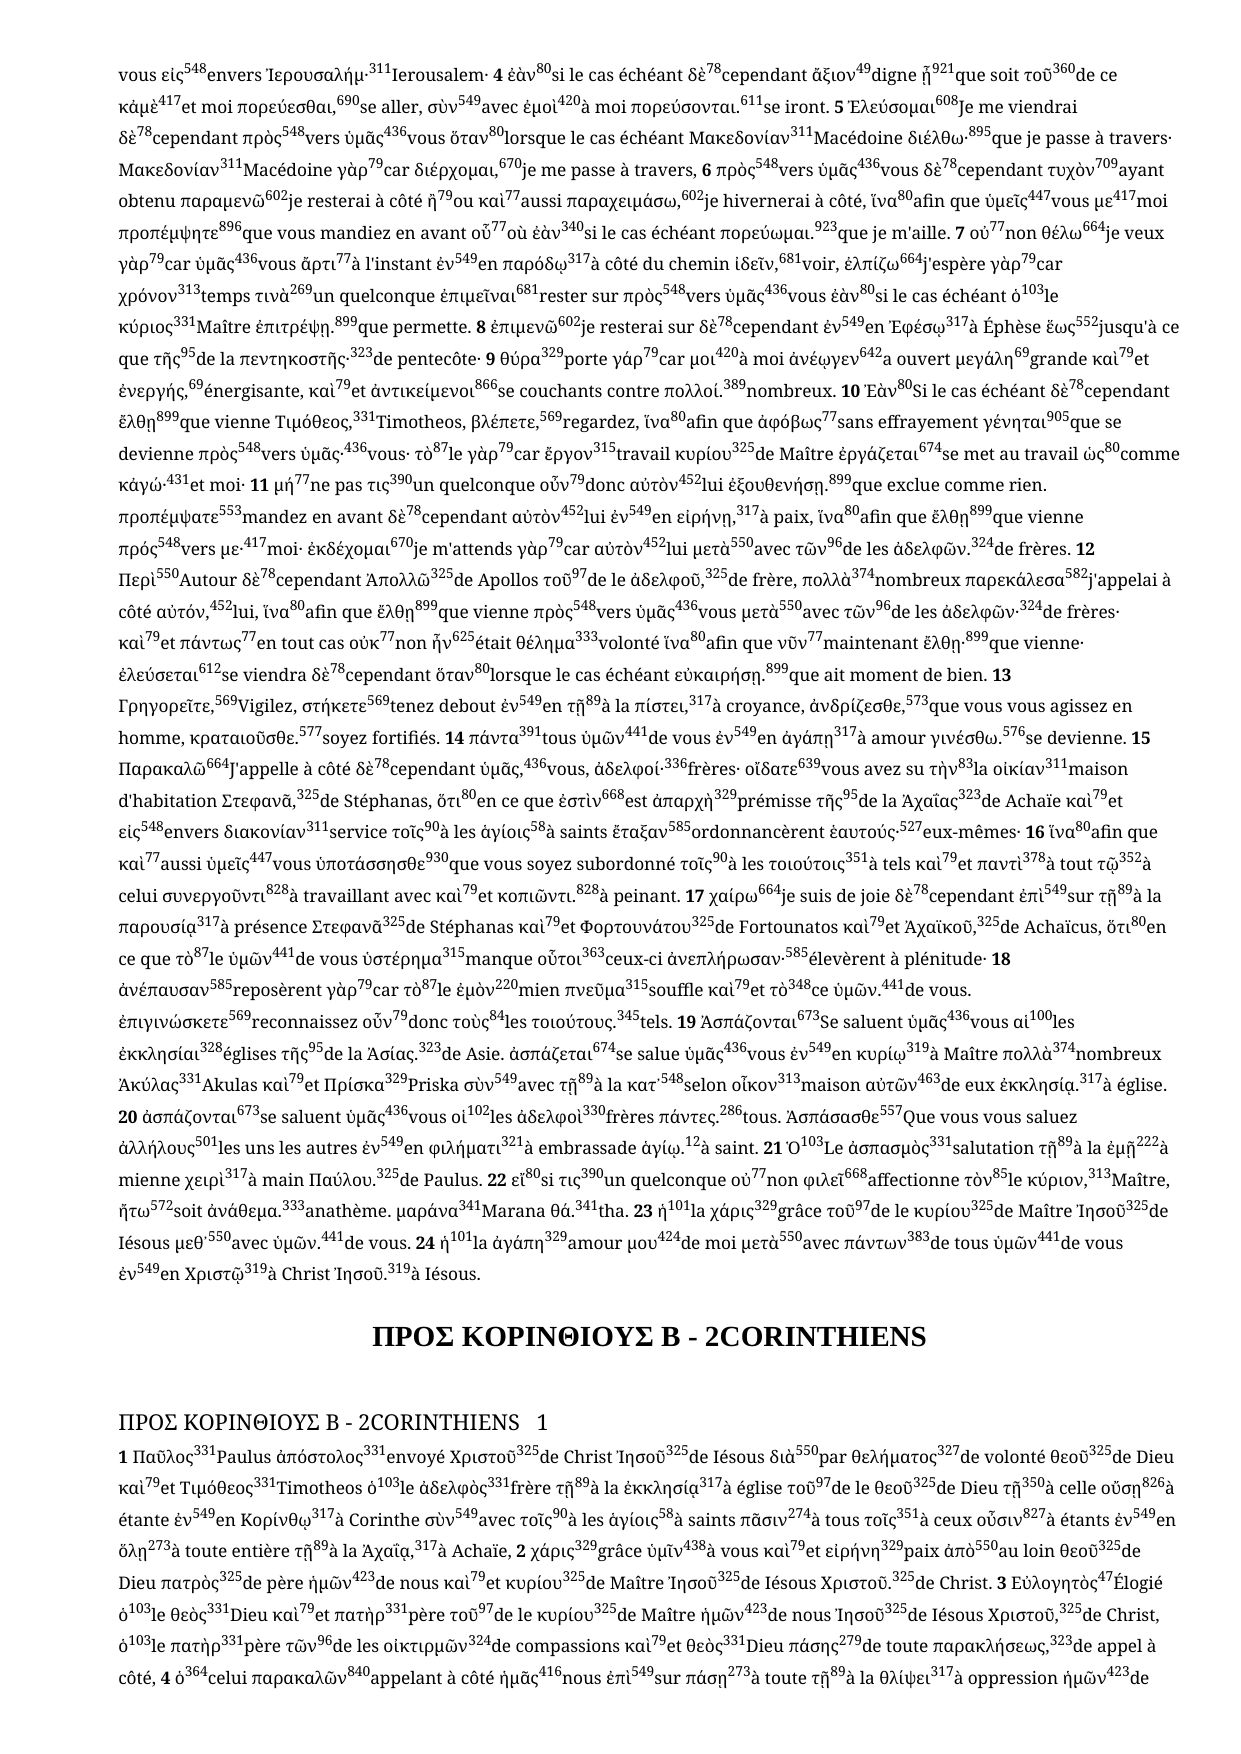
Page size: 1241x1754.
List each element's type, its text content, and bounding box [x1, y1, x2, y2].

text 1 Περὶ550Autour δὲ78cependant τῆς95de la λογείας323de collecte τῆς490de celle εἰς548envers τοὺς84les ἁγίους52saints ὥσπερ80comme certes διέταξα582j'ordonnai au-travers ταῖς88à les ἐκκλησίαις316à églises τῆς95de la Γαλατίας,323de Galatie, οὕτως77ainsi καὶ77aussi ὑμεῖς447vous ποιήσατε.553faites. 2 κατὰ548selon μίαν51une σαββάτου327de sabbat ἕκαστος390chacun ὑμῶν441de vous παρ᾽549à côté ἑαυτῷ533à lui-même τιθέτω572pose θησαυρίζων840thésaurisant ὅ482lequel τι375un quelconque ἐὰν340si le cas échéant εὐοδῶται,932que soit cheminé bien, ἵνα80afin que μὴ77ne pas ὅταν80lorsque le cas échéant ἔλθω895que je vienne τότε77alors λογεῖαι328collectes γίνωνται.926que se deviennent. 3 ὅταν80lorsque le cas échéant δὲ78cependant παραγένωμαι,901que je me devienne à côté, οὓς479lesquels ἐὰν340si le cas échéant δοκιμάσητε,896que vous éprouviez, δι᾽550par ἐπιστολῶν322de épîtres τούτους345ceux-ci πέμψω602je manderai ἀπενεγκεῖν681porter au loin τὴν83la χάριν311grâce ὑμῶν441de vous εἰς548envers Ἰερουσαλήμ·311Ierousalem· 4 ἐὰν80si le cas échéant δὲ78cependant ἄξιον49digne ᾖ921que soit τοῦ360de ce κἀμὲ417et moi πορεύεσθαι,690se aller, σὺν549avec ἐμοὶ420à moi πορεύσονται.611se iront. 5 Ἐλεύσομαι608Je me viendrai δὲ78cependant πρὸς548vers ὑμᾶς436vous ὅταν80lorsque le cas échéant Μακεδονίαν311Macédoine διέλθω·895que je passe à travers· Μακεδονίαν311Macédoine γὰρ79car διέρχομαι,670je me passe à travers, 6 πρὸς548vers ὑμᾶς436vous δὲ78cependant τυχὸν709ayant obtenu παραμενῶ602je resterai à côté ἢ79ou καὶ77aussi παραχειμάσω,602je hivernerai à côté, ἵνα80afin que ὑμεῖς447vous με417moi προπέμψητε896que vous mandiez en avant οὗ77où ἐὰν340si le cas échéant πορεύωμαι.923que je m'aille. 7 οὐ77non θέλω664je veux γὰρ79car ὑμᾶς436vous ἄρτι77à l'instant ἐν549en παρόδῳ317à côté du chemin ἰδεῖν,681voir, ἐλπίζω664j'espère γὰρ79car χρόνον313temps τινὰ269un quelconque ἐπιμεῖναι681rester sur πρὸς548vers ὑμᾶς436vous ἐὰν80si le cas échéant ὁ103le κύριος331Maître ἐπιτρέψῃ.899que permette. 8 ἐπιμενῶ602je resterai sur δὲ78cependant ἐν549en Ἐφέσῳ317à Éphèse ἕως552jusqu'à ce que τῆς95de la πεντηκοστῆς·323de pentecôte· 9 θύρα329porte γάρ79car μοι420à moi ἀνέῳγεν642a ouvert μεγάλη69grande καὶ79et ἐνεργής,69énergisante, καὶ79et ἀντικείμενοι866se couchants contre πολλοί.389nombreux. 10 Ἐὰν80Si le cas échéant δὲ78cependant ἔλθῃ899que vienne Τιμόθεος,331Timotheos, βλέπετε,569regardez, ἵνα80afin que ἀφόβως77sans effrayement γένηται905que se devienne πρὸς548vers ὑμᾶς·436vous· τὸ87le γὰρ79car ἔργον315travail κυρίου325de Maître ἐργάζεται674se met au travail ὡς80comme κἀγώ·431et moi· 11 μή77ne pas τις390un quelconque οὖν79donc αὐτὸν452lui ἐξουθενήσῃ.899que exclue comme rien. προπέμψατε553mandez en avant δὲ78cependant αὐτὸν452lui ἐν549en εἰρήνῃ,317à paix, ἵνα80afin que ἔλθῃ899que vienne πρός548vers με·417moi· ἐκδέχομαι670je m'attends γὰρ79car αὐτὸν452lui μετὰ550avec τῶν96de les ἀδελφῶν.324de frères. 12 Περὶ550Autour δὲ78cependant Ἀπολλῶ325de Apollos τοῦ97de le ἀδελφοῦ,325de frère, πολλὰ374nombreux παρεκάλεσα582j'appelai à côté αὐτόν,452lui, ἵνα80afin que ἔλθῃ899que vienne πρὸς548vers ὑμᾶς436vous μετὰ550avec τῶν96de les ἀδελφῶν·324de frères· καὶ79et πάντως77en tout cas οὐκ77non ἦν625était θέλημα333volonté ἵνα80afin que νῦν77maintenant ἔλθῃ·899que vienne· ἐλεύσεται612se viendra δὲ78cependant ὅταν80lorsque le cas échéant εὐκαιρήσῃ.899que ait moment de bien. 13 Γρηγορεῖτε,569Vigilez, στήκετε569tenez debout ἐν549en τῇ89à la πίστει,317à croyance, ἀνδρίζεσθε,573que vous vous agissez en homme, κραταιοῦσθε.577soyez fortifiés. 14 πάντα391tous ὑμῶν441de vous ἐν549en ἀγάπῃ317à amour γινέσθω.576se devienne. 15 Παρακαλῶ664J'appelle à côté δὲ78cependant ὑμᾶς,436vous, ἀδελφοί·336frères· οἴδατε639vous avez su τὴν83la οἰκίαν311maison d'habitation Στεφανᾶ,325de Stéphanas, ὅτι80en ce que ἐστὶν668est ἀπαρχὴ329prémisse τῆς95de la Ἀχαΐας323de Achaïe καὶ79et εἰς548envers διακονίαν311service τοῖς90à les ἁγίοις58à saints ἔταξαν585ordonnancèrent ἑαυτούς·527eux-mêmes· 16 ἵνα80afin que καὶ77aussi ὑμεῖς447vous ὑποτάσσησθε930que vous soyez subordonné τοῖς90à les τοιούτοις351à tels καὶ79et παντὶ378à tout τῷ352à celui συνεργοῦντι828à travaillant avec καὶ79et κοπιῶντι.828à peinant. 17 χαίρω664je suis de joie δὲ78cependant ἐπὶ549sur τῇ89à la παρουσίᾳ317à présence Στεφανᾶ325de Stéphanas καὶ79et Φορτουνάτου325de Fortounatos καὶ79et Ἀχαϊκοῦ,325de Achaïcus, ὅτι80en ce que τὸ87le ὑμῶν441de vous ὑστέρημα315manque οὗτοι363ceux-ci ἀνεπλήρωσαν·585élevèrent à plénitude· 18 ἀνέπαυσαν585reposèrent γὰρ79car τὸ87le ἐμὸν220mien πνεῦμα315souffle καὶ79et τὸ348ce ὑμῶν.441de vous. ἐπιγινώσκετε569reconnaissez οὖν79donc τοὺς84les τοιούτους.345tels. 19 Ἀσπάζονται673Se saluent ὑμᾶς436vous αἱ100les ἐκκλησίαι328églises τῆς95de la Ἀσίας.323de Asie. ἀσπάζεται674se salue ὑμᾶς436vous ἐν549en κυρίῳ319à Maître πολλὰ374nombreux Ἀκύλας331Akulas καὶ79et Πρίσκα329Priska σὺν549avec τῇ89à la κατ᾽548selon οἶκον313maison αὐτῶν463de eux ἐκκλησίᾳ.317à église. 20 ἀσπάζονται673se saluent ὑμᾶς436vous οἱ102les ἀδελφοὶ330frères πάντες.286tous. Ἀσπάσασθε557Que vous vous saluez ἀλλήλους501les uns les autres ἐν549en φιλήματι321à embrassade ἁγίῳ.12à saint. 21 Ὁ103Le ἀσπασμὸς331salutation τῇ89à la ἐμῇ222à mienne χειρὶ317à main Παύλου.325de Paulus. 22 εἴ80si τις390un quelconque οὐ77non φιλεῖ668affectionne τὸν85le κύριον,313Maître, ἤτω572soit ἀνάθεμα.333anathème. μαράνα341Marana θά.341tha. 23 ἡ101la χάρις329grâce τοῦ97de le κυρίου325de Maître Ἰησοῦ325de Iésous μεθ᾽550avec ὑμῶν.441de vous. 24 ἡ101la ἀγάπη329amour μου424de moi μετὰ550avec πάντων383de tous ὑμῶν441de vous ἐν549en Χριστῷ319à Christ Ἰησοῦ.319à Iésous. [118, 59, 1181, 1286]
text 1 Παῦλος331Paulus ἀπόστολος331envoyé Χριστοῦ325de Christ Ἰησοῦ325de Iésous διὰ550par θελήματος327de volonté θεοῦ325de Dieu καὶ79et Τιμόθεος331Timotheos ὁ103le ἀδελφὸς331frère τῇ89à la ἐκκλησίᾳ317à église τοῦ97de le θεοῦ325de Dieu τῇ350à celle οὔσῃ826à étante ἐν549en Κορίνθῳ317à Corinthe σὺν549avec τοῖς90à les ἁγίοις58à saints πᾶσιν274à tous τοῖς351à ceux οὖσιν827à étants ἐν549en ὅλῃ273à toute entière τῇ89à la Ἀχαΐᾳ,317à Achaïe, 2 χάρις329grâce ὑμῖν438à vous καὶ79et εἰρήνη329paix ἀπὸ550au loin θεοῦ325de Dieu πατρὸς325de père ἡμῶν423de nous καὶ79et κυρίου325de Maître Ἰησοῦ325de Iésous Χριστοῦ.325de Christ. 3 Εὐλογητὸς47Élogié ὁ103le θεὸς331Dieu καὶ79et πατὴρ331père τοῦ97de le κυρίου325de Maître ἡμῶν423de nous Ἰησοῦ325de Iésous Χριστοῦ,325de Christ, ὁ103le πατὴρ331père τῶν96de les οἰκτιρμῶν324de compassions καὶ79et θεὸς331Dieu πάσης279de toute παρακλήσεως,323de appel à côté, 4 ὁ364celui παρακαλῶν840appelant à côté ἡμᾶς416nous ἐπὶ549sur πάσῃ273à toute τῇ89à la θλίψει317à oppression ἡμῶν423de nous εἰς548envers τὸ348ce δύνασθαι690se pouvoir ἡμᾶς416nous παρακαλεῖν689appeler à côté τοὺς345ceux ἐν549en πάσῃ273à toute θλίψει317à oppression διὰ550par τῆς95de la παρακλήσεως323de appel à côté ἧς490de laquelle παρακαλούμεθα675nous sommes appelés à côté αὐτοὶ512nous-mêmes ὑπὸ550sous τοῦ97de le θεοῦ.325de Dieu. 5 ὅτι80en ce que καθὼς77de haut en bas comme περισσεύει668surabonde τὰ104les παθήματα332passions de souffrances τοῦ97de le Χριστοῦ325de Christ εἰς548envers ἡμᾶς,416nous, οὕτως77ainsi διὰ550par τοῦ97de le Χριστοῦ325de Christ περισσεύει668surabonde καὶ77aussi ἡ101la παράκλησις329appel à côté ἡμῶν.423de nous. 6 εἴτε79soit δὲ78cependant θλιβόμεθα,675nous sommes oppressés, ὑπὲρ550au-dessus τῆς95de la ὑμῶν441de vous παρακλήσεως323de appel à côté καὶ79et σωτηρίας·323de sauvetage· εἴτε79soit παρακαλούμεθα,675nous sommes appelés à côté, ὑπὲρ550au-dessus τῆς95de la ὑμῶν441de vous παρακλήσεως323de appel à côté τῆς356de celle ἐνεργουμένης859de se énergisante ἐν549en ὑπομονῇ317à résistance τῶν98de les αὐτῶν151de mêmes παθημάτων326de passions de souffrances ὧν493de lesquels καὶ77aussi ἡμεῖς430nous πάσχομεν.663nous souffrons. 7 καὶ79et ἡ101la ἐλπὶς329espérance ἡμῶν423de nous βεβαία45ferme ὑπὲρ550au-dessus ὑμῶν441de vous εἰδότες782ayants sus ὅτι80en ce que ὡς80comme κοινωνοί330communiants ἐστε665vous êtes τῶν98de les παθημάτων,326de passions de souffrances, οὕτως77ainsi καὶ77aussi τῆς95de la παρακλήσεως.323de appel à côté. 8 Οὐ77Non γὰρ79car θέλομεν663nous voulons ὑμᾶς436vous ἀγνοεῖν,689méconnaître, ἀδελφοί,336frères, ὑπὲρ550au-dessus τῆς95de la θλίψεως323de oppression ἡμῶν423de nous τῆς356de celle γενομένης732de se ayante devenue ἐν549en τῇ89à la Ἀσίᾳ,317à Asie, ὅτι80en ce que καθ᾽548selon ὑπερβολὴν311hyperbole ὑπὲρ548au-dessus δύναμιν311puissance ἐβαρήθημεν595nous fûmes alourdi ὥστε80de sorte que ἐξαπορηθῆναι683être embarrassé hors ἡμᾶς416nous καὶ77aussi τοῦ360de ce ζῆν·689vivre· 9 ἀλλ᾽79mais αὐτοὶ512nous-mêmes ἐν549en ἑαυτοῖς508à nous-mêmes τὸ87le ἀπόκριμα315loin crime τοῦ97de le θανάτου325de trépas ἐσχήκαμεν,637nous avons eu, ἵνα80afin que μὴ79ne pas πεποιθότες782ayants persuadés ὦμεν916que nous soyons ἐφ᾽549sur ἑαυτοῖς508à nous-mêmes ἀλλ᾽79mais ἐπὶ549sur τῷ91à le θεῷ319à Dieu τῷ352à celui ἐγείροντι828à éveillant τοὺς84les νεκρούς·52morts· 10 ὃς498lequel ἐκ550hors τηλικούτου150de celui-ci aussi grand θανάτου325de trépas ἐρρύσατο592se délivra ἡμᾶς416nous καὶ79et ῥύσεται,612se délivrera, εἰς548envers ὃν480lequel ἠλπίκαμεν637nous avons espéré [ὅτι]80[en ce que] καὶ77aussi ἔτι77encore ῥύσεται,612se délivrera, 11 συνυπουργούντων833de travaillants ensemble au-dessous καὶ77aussi ὑμῶν441de vous ὑπὲρ550au-dessus ἡμῶν423de nous τῇ89à la δεήσει,317à supplication, ἵνα80afin que ἐκ550hors πολλῶν282de nombreux προσώπων326de faces τὸ105le εἰς548envers ἡμᾶς416nous χάρισμα333don de grâce διὰ550par πολλῶν383de nombreux εὐχαριστηθῇ911que soit rendu grâce ὑπὲρ550au-dessus ἡμῶν.423de nous. 12 Ἡ101La γὰρ79car καύχησις329vanterie ἡμῶν423de nous αὕτη362celle-ci ἐστίν,668est, τὸ105le μαρτύριον333témoignage τῆς95de la συνειδήσεως323de conscience ἡμῶν,423de nous, ὅτι80en ce que ἐν549en ἁγιότητι317à sainteté καὶ79et εἰλικρινείᾳ317à sincérité τοῦ97de le θεοῦ,325de Dieu, [καὶ]79[et] οὐκ77non ἐν549en σοφίᾳ317à sagesse σαρκικῇ8à charnelle ἀλλ᾽79mais ἐν549en χάριτι317à grâce θεοῦ,325de Dieu, ἀνεστράφημεν595nous fûmes tourné de bas en haut ἐν549en τῷ91à le κόσμῳ,319à monde, περισσοτέρως77plus surabondamment δὲ78cependant πρὸς548vers ὑμᾶς.436vous. 13 οὐ77non γὰρ79car ἄλλα374autres γράφομεν663nous graphons ὑμῖν438à vous ἀλλ᾽79mais ἢ79ou ἃ481lesquels ἀναγινώσκετε665vous prenez connaissance ἢ79ou καὶ77aussi ἐπιγινώσκετε·665vous reconnaissez· ἐλπίζω664j'espère δὲ78cependant ὅτι80en ce que ἕως552jusqu'à ce que τέλους327de achèvement ἐπιγνώσεσθε,609vous vous reconnaîtrez, 14 καθὼς77de haut en bas comme καὶ77aussi ἐπέγνωτε583vous reconnûtes ἡμᾶς416nous ἀπὸ550au loin μέρους,327de part, ὅτι80en ce que καύχημα333vantardise ὑμῶν441de vous ἐσμεν663nous sommes καθάπερ77tout comme καὶ77aussi ὑμεῖς447vous ἡμῶν423de nous ἐν549en τῇ89à la ἡμέρᾳ317à journée τοῦ97de le κυρίου325de Maître [ἡμῶν]423[de nous] Ἰησοῦ.325de Iésous. 15 Καὶ79Et ταύτῃ142à celle-ci τῇ89à la πεποιθήσει317à confiance ἐβουλόμην627je m'avais dessein πρότερον77auparavant πρὸς548vers ὑμᾶς436vous ἐλθεῖν,681venir, ἵνα80afin que δευτέραν201deuxième χάριν311grâce σχῆτε,896que vous ayez, 16 καὶ79et δι᾽550par ὑμῶν441de vous διελθεῖν681passer à travers εἰς548envers Μακεδονίαν311Macédoine καὶ79et πάλιν77de nouveau ἀπὸ550au loin Μακεδονίας323de Macédoine ἐλθεῖν681venir πρὸς548vers ὑμᾶς436vous καὶ79et ὑφ᾽550sous ὑμῶν441de vous προπεμφθῆναι683être mandé en avant εἰς548envers τὴν83la Ἰουδαίαν.311Ioudaia. 17 τοῦτο348ce-ci οὖν79donc βουλόμενος867se ayant dessein μήτι340ne serait-ce que ἄρα77par conséquent τῇ89à la ἐλαφρίᾳ317à légèreté ἐχρησάμην;588je m'utilisai; ἢ79ou ἃ481lesquels βουλεύομαι670je me délibère κατὰ548selon σάρκα311chair βουλεύομαι,670je me délibère, ἵνα80afin que ᾖ921que soit παρ᾽549à côté ἐμοὶ420à moi τὸ366ce ναὶ333oui ναὶ333oui καὶ79et τὸ366ce οὒ340non οὔ;340non; 18 πιστὸς47croyable δὲ78cependant ὁ103le θεὸς331Dieu ὅτι80en ce que ὁ103le λόγος331discours ἡμῶν423de nous ὁ364celui πρὸς548vers ὑμᾶς436vous οὐκ77non ἔστιν668est ναὶ333oui καὶ79et οὔ.340non. 19 ὁ103le τοῦ97de le θεοῦ325de Dieu γὰρ79car υἱὸς331fils Ἰησοῦς331Iésous Χριστὸς331Christ ὁ498celui ἐν549en ὑμῖν438à vous δι᾽550par ἡμῶν423de nous κηρυχθείς,760ayant été annoncé, δι᾽550par ἐμοῦ424de moi καὶ79et Σιλουανοῦ325de Silouane καὶ79et Τιμοθέου,325de Timotheos, οὐκ77non ἐγένετο592se devint ναὶ333oui καὶ79et οὒ340non ἀλλὰ79mais ναὶ333oui ἐν549en αὐτῷ458à lui γέγονεν.642a devenu. 20 ὅσαι301autant lesquelles γὰρ79car ἐπαγγελίαι328promesses θεοῦ,325de Dieu, ἐν549en αὐτῷ458à lui τὸ105le ναί·333oui· διὸ79c'est pourquoi καὶ77aussi δι᾽550par αὐτοῦ464de lui τὸ105le ἀμὴν304amen τῷ91à le θεῷ319à Dieu πρὸς548vers δόξαν311gloire δι᾽550par ἡμῶν.423de nous. 21 ὁ364celui δὲ78cependant βεβαιῶν840affermissant ἡμᾶς416nous σὺν549avec ὑμῖν438à vous εἰς548envers Χριστὸν313Christ καὶ79et χρίσας721ayant oint ἡμᾶς416nous θεός,331Dieu, 22 ὁ498celui καὶ77aussi σφραγισάμενος740se ayant scellé ἡμᾶς416nous καὶ79et δοὺς721ayant donné τὸν85le ἀρραβῶνα313arrhe τοῦ99de le πνεύματος327de souffle ἐν549en ταῖς88à les καρδίαις316à coeurs ἡμῶν.423de nous. 23 Ἐγὼ431Moi δὲ78cependant μάρτυρα313témoin τὸν85le θεὸν313Dieu ἐπικαλοῦμαι670je me surnomme ἐπὶ548sur τὴν83la ἐμὴν216mienne ψυχήν,311âme, ὅτι80en ce que φειδόμενος867se épargnant ὑμῶν441de vous οὐκέτι77non plus ἦλθον582je vins εἰς548envers Κόρινθον.311Corinthe. 24 οὐχ77non ὅτι80en ce que κυριεύομεν663nous maîtrisons ὑμῶν441de vous τῆς95de la πίστεως323de croyance ἀλλὰ79mais συνεργοί46co-travailleurs ἐσμεν663nous sommes τῆς95de la χαρᾶς323de joie ὑμῶν·441de vous· τῇ89à la γὰρ79car πίστει317à croyance ἑστήκατε.639vous avez dressé. [118, 1441, 1181, 1689]
subtitle ΠΡΟΣ ΚΟΡΙΝΘΙΟΥΣ Β - 2CORINTHIENS [118, 1319, 1181, 1353]
text ΠΡΟΣ ΚΟΡΙΝΘΙΟΥΣ Β - 2CORINTHIENS 1 [118, 1407, 1181, 1436]
